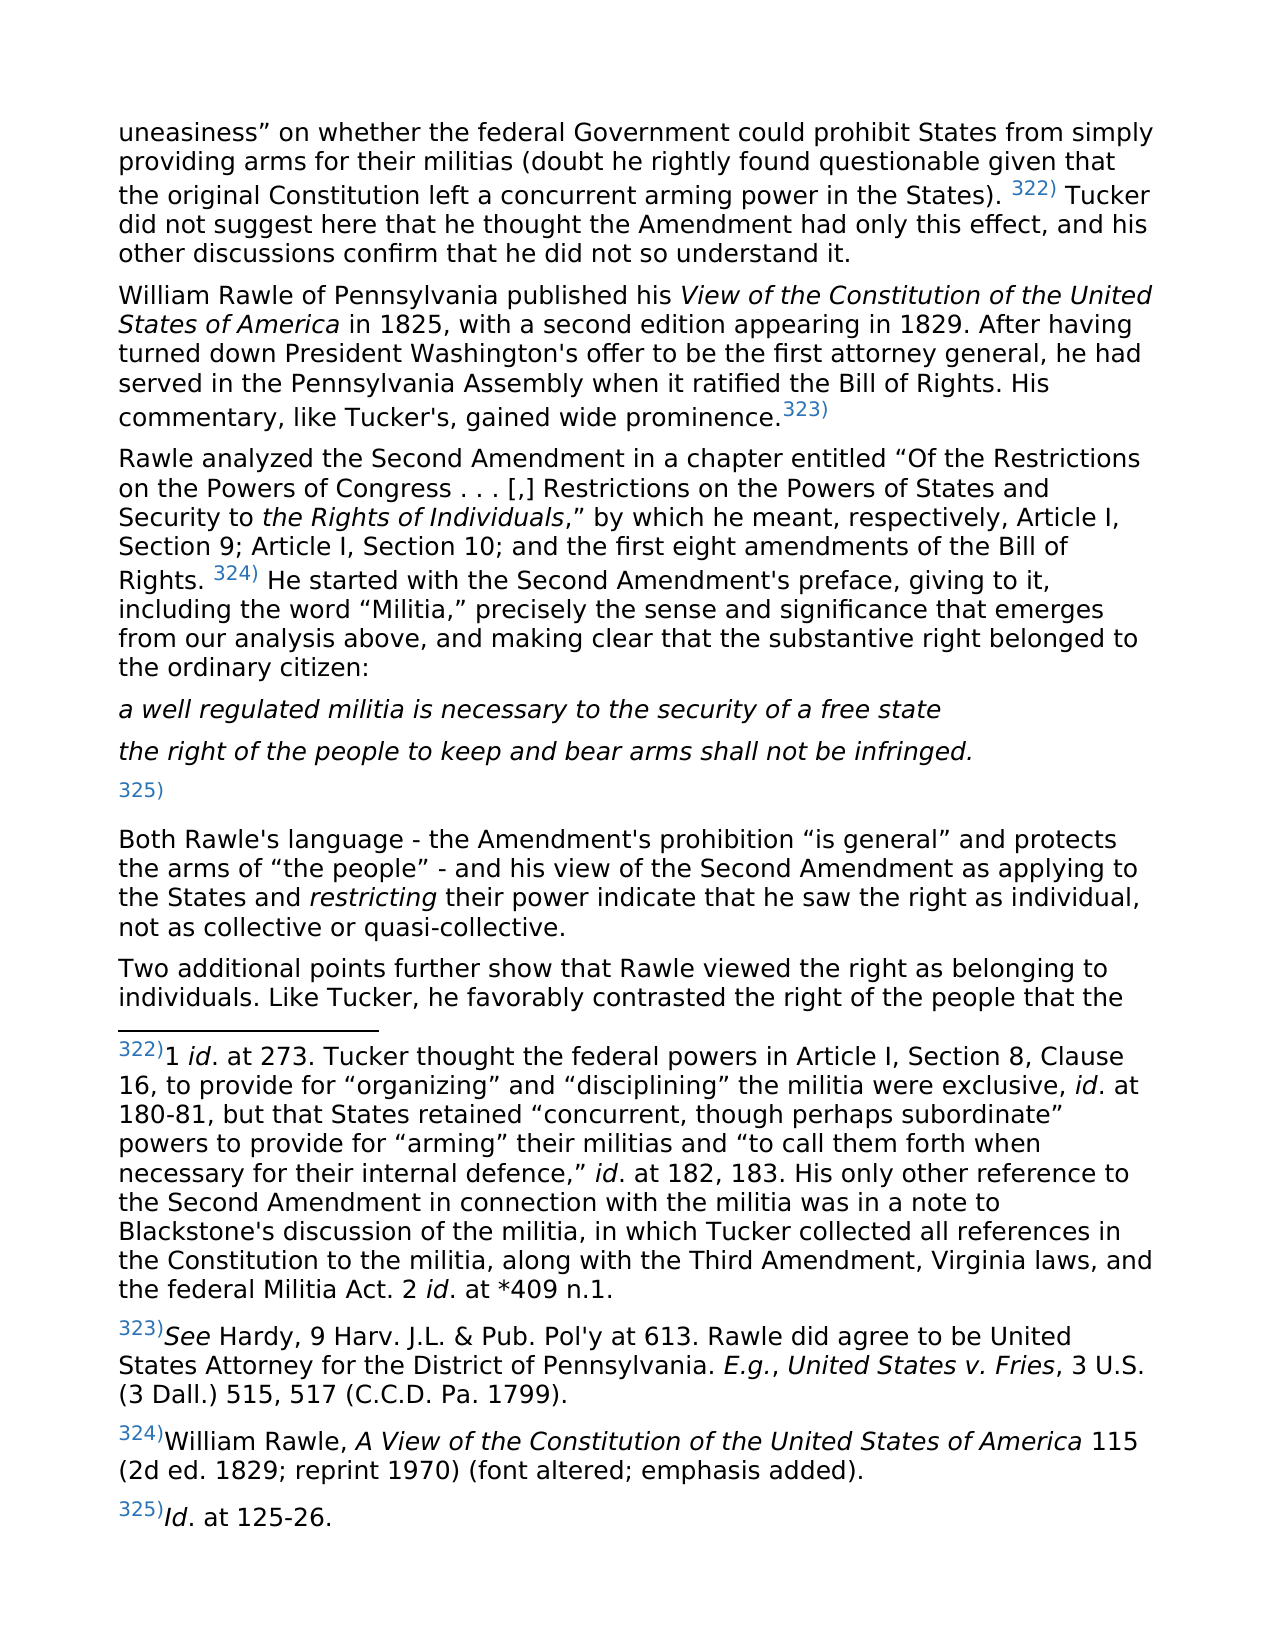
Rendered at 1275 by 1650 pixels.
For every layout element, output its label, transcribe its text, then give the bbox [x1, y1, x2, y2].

text William Rawle of Pennsylvania published his View of the Constitution of the United States of America in 1825, with a second edition appearing in 1829. After having turned down President Washington's offer to be the first attorney general, he had served in the Pennsylvania Assembly when it ratified the Bill of Rights. His commentary, like Tucker's, gained wide prominence. [118, 281, 1157, 432]
text uneasiness” on whether the federal Government could prohibit States from simply providing arms for their militias (doubt he rightly found questionable given that the original Constitution left a concurrent arming power in the States). Tucker did not suggest here that he thought the Amendment had only this effect, and his other discussions confirm that he did not so understand it. [118, 118, 1157, 269]
text Both Rawle's language - the Amendment's prohibition “is general” and protects the arms of “the people” - and his view of the Second Amendment as applying to the States and restricting their power indicate that he saw the right as individual, not as collective or quasi-collective. [118, 825, 1157, 942]
text Two additional points further show that Rawle viewed the right as belonging to individuals. Like Tucker, he favorably contrasted the right of the people that the [118, 954, 1157, 1013]
text the right of the people to keep and bear arms shall not be infringed. [118, 737, 1157, 766]
text a well regulated militia is necessary to the security of a free state [118, 695, 1157, 724]
text Id. at 125-26. [118, 1498, 1157, 1532]
text Rawle analyzed the Second Amendment in a chapter entitled “Of the Restrictions on the Powers of Congress . . . [,] Restrictions on the Powers of States and Security to the Rights of Individuals,” by which he meant, respectively, Article I, Section 9; Article I, Section 10; and the first eight amendments of the Bill of Rights. He started with the Second Amendment's preface, giving to it, including the word “Militia,” precisely the sense and significance that emerges from our analysis above, and making clear that the substantive right belonged to the ordinary citizen: [118, 444, 1157, 683]
text 1 id. at 273. Tucker thought the federal powers in Article I, Section 8, Clause 16, to provide for “organizing” and “disciplining” the militia were exclusive, id. at 180-81, but that States retained “concurrent, though perhaps subordinate” powers to provide for “arming” their militias and “to call them forth when necessary for their internal defence,” id. at 182, 183. His only other reference to the Second Amendment in connection with the militia was in a note to Blackstone's discussion of the militia, in which Tucker collected all references in the Constitution to the militia, along with the Third Amendment, Virginia laws, and the federal Militia Act. 2 id. at *409 n.1. [118, 1037, 1157, 1305]
text William Rawle, A View of the Constitution of the United States of America 115 (2d ed. 1829; reprint 1970) (font altered; emphasis added). [118, 1422, 1157, 1485]
text See Hardy, 9 Harv. J.L. & Pub. Pol'y at 613. Rawle did agree to be United States Attorney for the District of Pennsylvania. E.g., United States v. Fries, 3 U.S. (3 Dall.) 515, 517 (C.C.D. Pa. 1799). [118, 1317, 1157, 1409]
